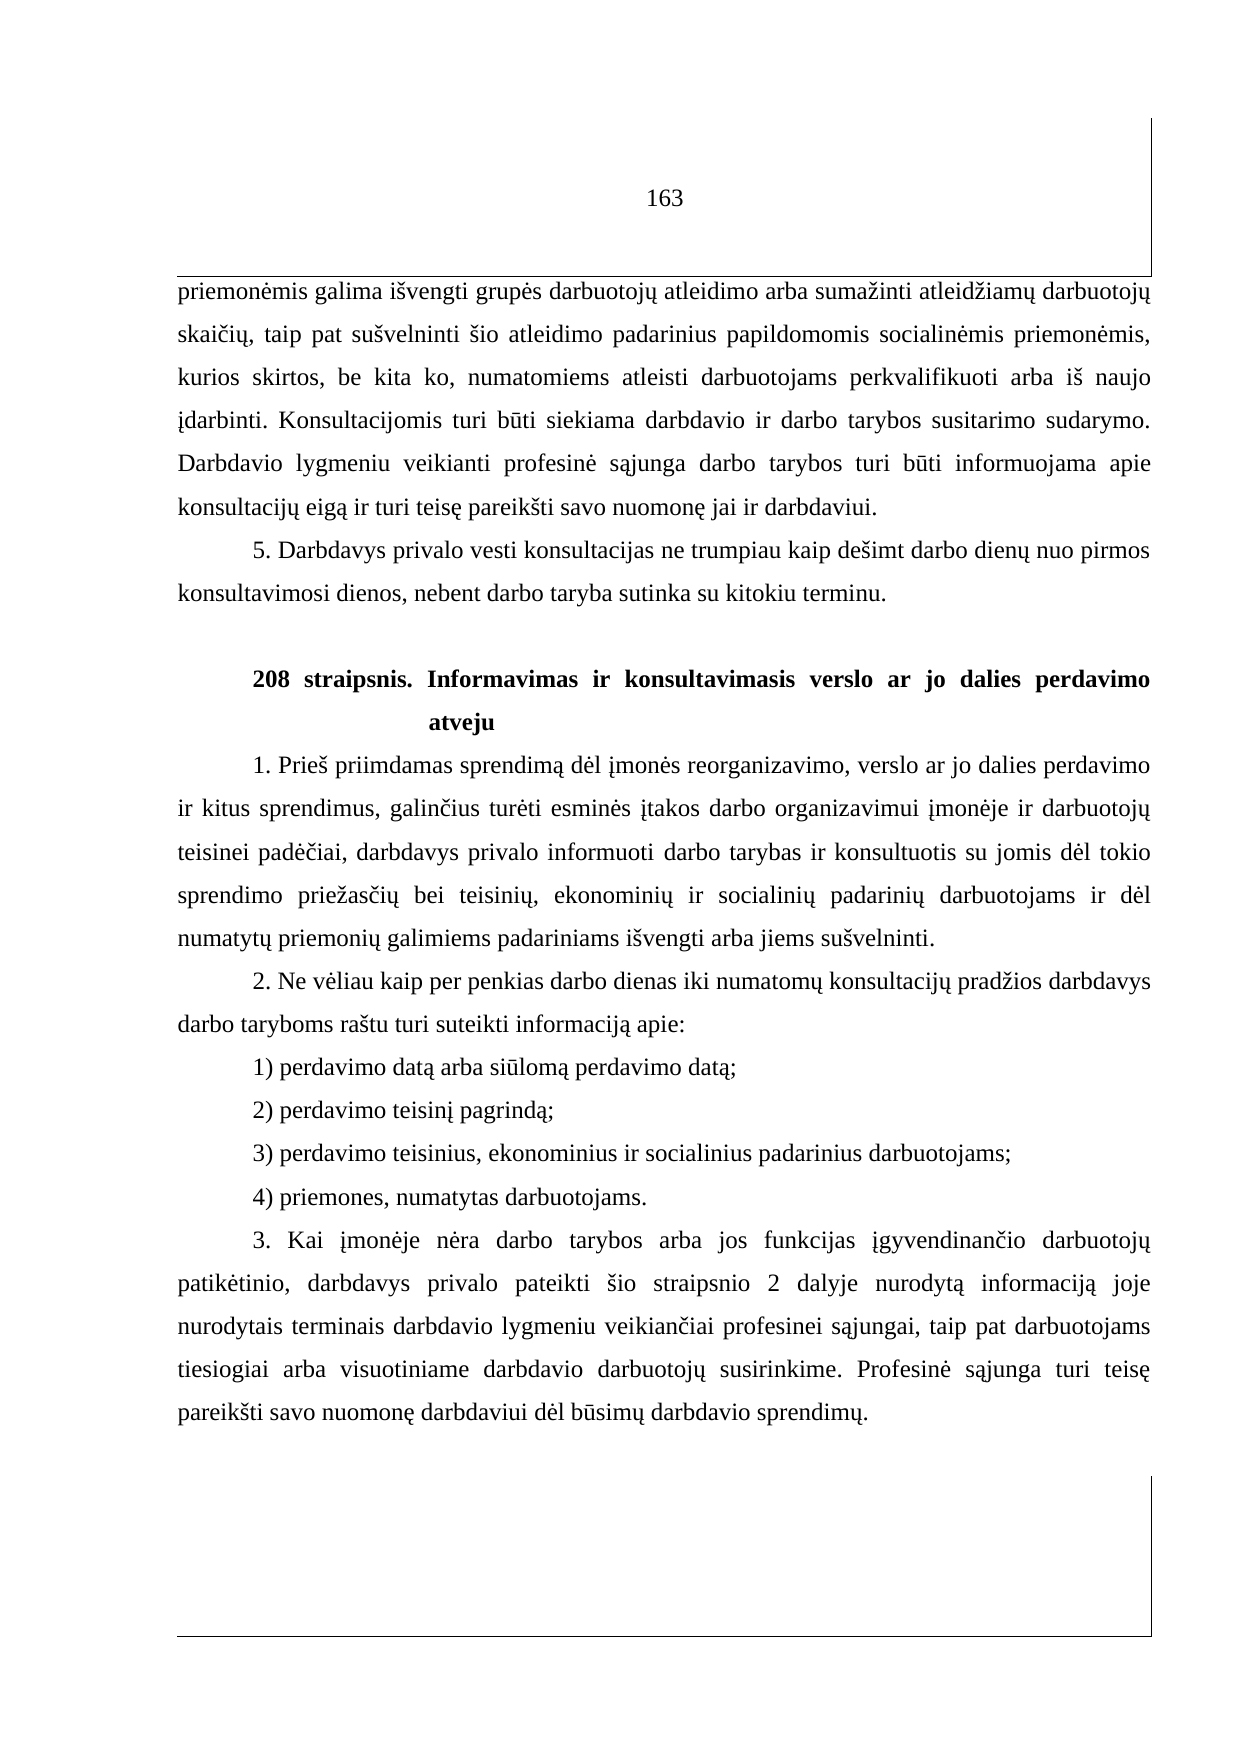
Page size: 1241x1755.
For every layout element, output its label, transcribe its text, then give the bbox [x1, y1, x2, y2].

text 1) perdavimo datą arba siūlomą perdavimo datą; [177, 1052, 1152, 1081]
text 3) perdavimo teisinius, ekonominius ir socialinius padarinius darbuotojams; [177, 1138, 1152, 1167]
text 5. Darbdavys privalo vesti konsultacijas ne trumpiau kaip dešimt darbo dienų nuo pirmos konsultavimosi dienos, nebent darbo taryba sutinka su kitokiu terminu. [177, 535, 1152, 607]
subtitle 208 straipsnis. Informavimas ir konsultavimasis verslo ar jo dalies perdavimo atveju [252, 664, 1152, 736]
text priemonėmis galima išvengti grupės darbuotojų atleidimo arba sumažinti atleidžiamų darbuotojų skaičių, taip pat sušvelninti šio atleidimo padarinius papildomomis socialinėmis priemonėmis, kurios skirtos, be kita ko, numatomiems atleisti darbuotojams perkvalifikuoti arba iš naujo įdarbinti. Konsultacijomis turi būti siekiama darbdavio ir darbo tarybos susitarimo sudarymo. Darbdavio lygmeniu veikianti profesinė sąjunga darbo tarybos turi būti informuojama apie konsultacijų eigą ir turi teisę pareikšti savo nuomonę jai ir darbdaviui. [177, 276, 1152, 520]
text 2) perdavimo teisinį pagrindą; [177, 1095, 1152, 1124]
text 4) priemones, numatytas darbuotojams. [177, 1182, 1152, 1210]
text 2. Ne vėliau kaip per penkias darbo dienas iki numatomų konsultacijų pradžios darbdavys darbo taryboms raštu turi suteikti informaciją apie: [177, 966, 1152, 1038]
text 1. Prieš priimdamas sprendimą dėl įmonės reorganizavimo, verslo ar jo dalies perdavimo ir kitus sprendimus, galinčius turėti esminės įtakos darbo organizavimui įmonėje ir darbuotojų teisinei padėčiai, darbdavys privalo informuoti darbo tarybas ir konsultuotis su jomis dėl tokio sprendimo priežasčių bei teisinių, ekonominių ir socialinių padarinių darbuotojams ir dėl numatytų priemonių galimiems padariniams išvengti arba jiems sušvelninti. [177, 750, 1152, 952]
text 3. Kai įmonėje nėra darbo tarybos arba jos funkcijas įgyvendinančio darbuotojų patikėtinio, darbdavys privalo pateikti šio straipsnio 2 dalyje nurodytą informaciją joje nurodytais terminais darbdavio lygmeniu veikiančiai profesinei sąjungai, taip pat darbuotojams tiesiogiai arba visuotiniame darbdavio darbuotojų susirinkime. Profesinė sąjunga turi teisę pareikšti savo nuomonę darbdaviui dėl būsimų darbdavio sprendimų. [177, 1225, 1152, 1426]
